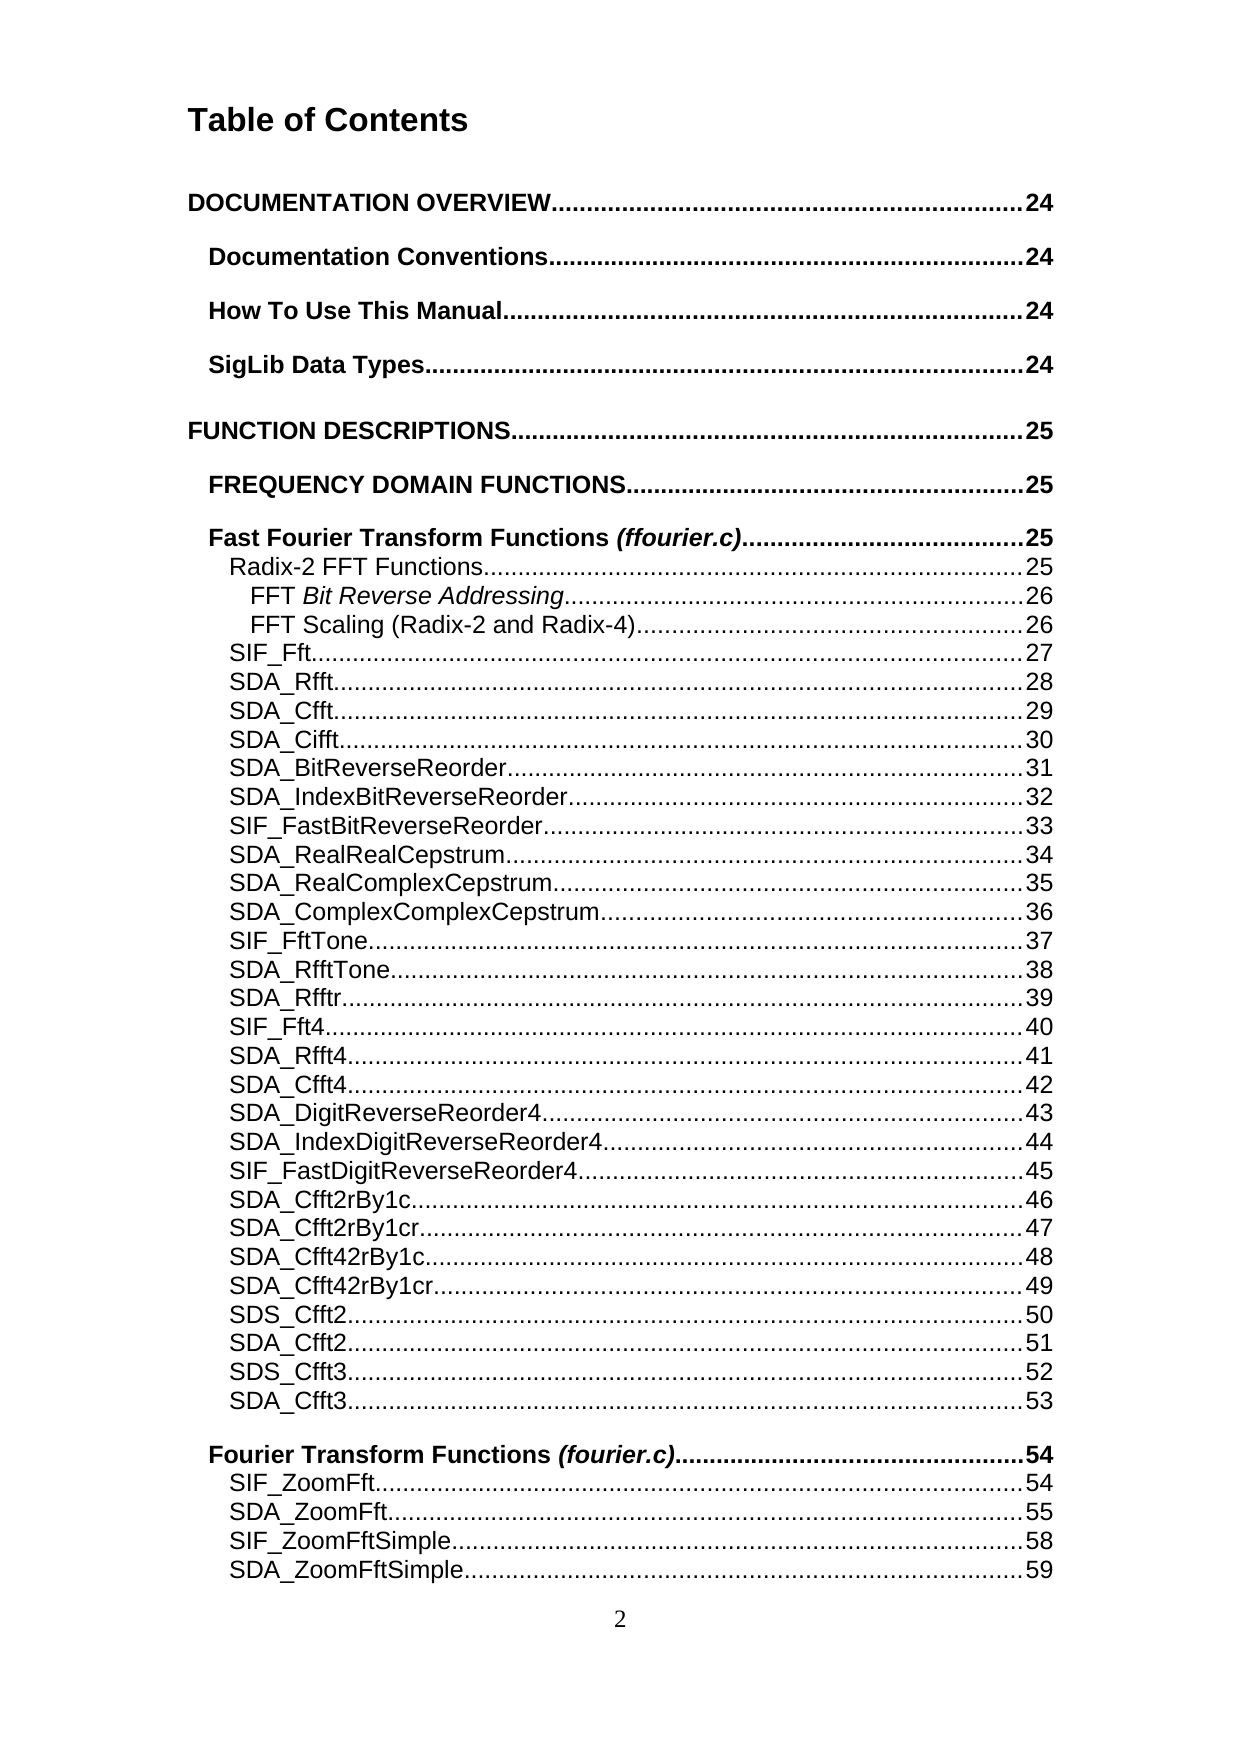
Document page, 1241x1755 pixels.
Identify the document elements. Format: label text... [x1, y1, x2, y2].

text SDA_Cifft 30 [229, 725, 1053, 753]
text SIF_Fft 27 [229, 638, 1053, 667]
subtitle Table of Contents [187, 100, 1053, 138]
text FFT Bit Reverse Addressing 26 [250, 581, 1053, 610]
text SDA_Cfft2rBy1cr 47 [229, 1213, 1053, 1242]
text SDA_RealComplexCepstrum 35 [229, 868, 1053, 897]
text SDS_Cfft3 52 [229, 1357, 1053, 1386]
text SIF_ZoomFftSimple 58 [229, 1526, 1053, 1555]
text SDA_IndexBitReverseReorder 32 [229, 782, 1053, 811]
text SDA_Cfft2rBy1c 46 [229, 1185, 1053, 1213]
text SDA_IndexDigitReverseReorder4 44 [229, 1127, 1053, 1156]
text FFT Scaling (Radix-2 and Radix-4) 26 [250, 610, 1053, 638]
text SDA_DigitReverseReorder4 43 [229, 1098, 1053, 1127]
text SIF_FftTone 37 [229, 926, 1053, 955]
text SDA_Rfft 28 [229, 667, 1053, 696]
text SDS_Cfft2 50 [229, 1300, 1053, 1328]
text SDA_Rfftr 39 [229, 983, 1053, 1012]
text SDA_ZoomFft 55 [229, 1497, 1053, 1526]
text SDA_Rfft4 41 [229, 1041, 1053, 1070]
text SDA_Cfft2 51 [229, 1328, 1053, 1357]
text Documentation Conventions 24 [208, 242, 1053, 271]
text SIF_FastBitReverseReorder 33 [229, 811, 1053, 840]
text SDA_BitReverseReorder 31 [229, 753, 1053, 782]
text FREQUENCY DOMAIN FUNCTIONS 25 [208, 470, 1053, 498]
text SIF_Fft4 40 [229, 1012, 1053, 1041]
text SIF_FastDigitReverseReorder4 45 [229, 1156, 1053, 1185]
text How To Use This Manual 24 [208, 296, 1053, 325]
text SDA_Cfft42rBy1c 48 [229, 1242, 1053, 1271]
text FUNCTION DESCRIPTIONS 25 [187, 416, 1053, 445]
text SDA_RealRealCepstrum 34 [229, 840, 1053, 868]
text Fast Fourier Transform Functions (ffourier.c) 25 [208, 523, 1053, 552]
text SDA_ComplexComplexCepstrum 36 [229, 897, 1053, 926]
text SigLib Data Types 24 [208, 350, 1053, 378]
text SDA_RfftTone 38 [229, 955, 1053, 983]
text SIF_ZoomFft 54 [229, 1468, 1053, 1497]
text SDA_ZoomFftSimple 59 [229, 1555, 1053, 1583]
text SDA_Cfft4 42 [229, 1070, 1053, 1098]
text SDA_Cfft42rBy1cr 49 [229, 1271, 1053, 1300]
text Radix-2 FFT Functions 25 [229, 552, 1053, 581]
text SDA_Cfft3 53 [229, 1386, 1053, 1415]
text DOCUMENTATION OVERVIEW 24 [187, 188, 1053, 217]
text SDA_Cfft 29 [229, 696, 1053, 725]
text Fourier Transform Functions (fourier.c) 54 [208, 1440, 1053, 1468]
